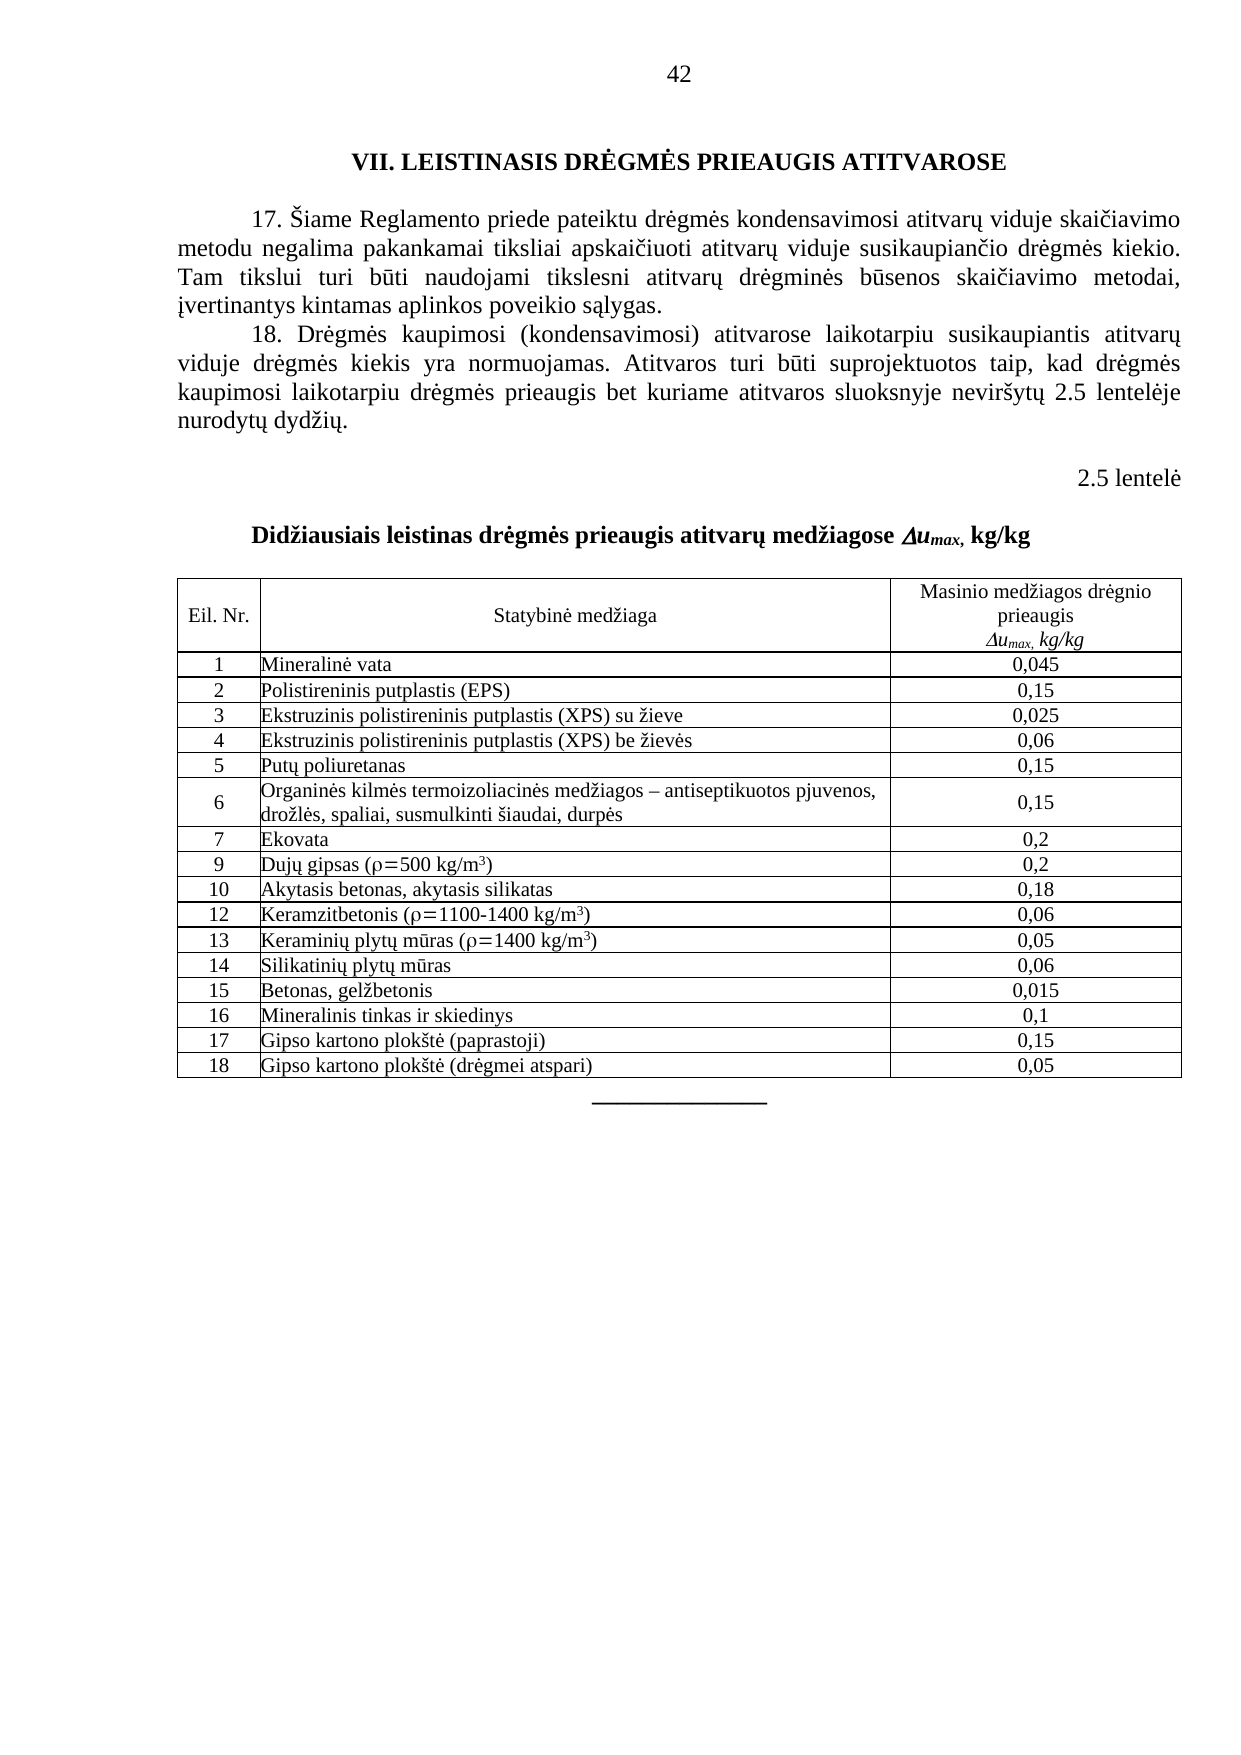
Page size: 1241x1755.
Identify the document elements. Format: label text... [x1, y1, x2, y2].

table_cell Mineralinis tinkas ir skiedinys [261, 1003, 890, 1027]
table_cell 0,06 [891, 728, 1181, 752]
table_cell Mineralinė vata [261, 653, 890, 676]
table_header Masinio medžiagos drėgnio prieaugis umax, kg/kg [891, 579, 1181, 651]
text Didžiausiais leistinas drėgmės prieaugis atitvarų medžiagose umax, kg/kg [177, 521, 1181, 549]
table_cell 9 [178, 852, 260, 876]
text 18. Drėgmės kaupimosi (kondensavimosi) atitvarose laikotarpiu susikaupiantis atitvarų viduje drėgmės kiekis yra normuojamas. Atitvaros turi būti suprojektuotos taip, kad drėgmės kaupimosi laikotarpiu drėgmės prieaugis bet kuriame atitvaros sluoksnyje neviršytų 2.5 lentelėje nurodytų dydžių. [177, 319, 1181, 434]
text ______________ [177, 1078, 1181, 1107]
table_cell 0,045 [891, 653, 1181, 676]
table_cell Dujų gipsas (500 kg/m3) [261, 852, 890, 876]
table_cell 0,18 [891, 877, 1181, 901]
table_cell 0,05 [891, 928, 1181, 952]
table_cell 3 [178, 703, 260, 727]
table_cell 14 [178, 953, 260, 977]
table_cell 6 [178, 778, 260, 826]
table_cell 0,2 [891, 852, 1181, 876]
table_cell 18 [178, 1053, 260, 1077]
table_cell Akytasis betonas, akytasis silikatas [261, 877, 890, 901]
table_cell Gipso kartono plokštė (paprastoji) [261, 1028, 890, 1052]
table_cell 15 [178, 978, 260, 1002]
table_cell 10 [178, 877, 260, 901]
table_cell 4 [178, 728, 260, 752]
table_cell 0,15 [891, 678, 1181, 702]
table_cell 0,2 [891, 827, 1181, 851]
table_header Eil. Nr. [178, 579, 260, 651]
table_cell 0,06 [891, 953, 1181, 977]
table_cell 2 [178, 678, 260, 702]
table_cell 17 [178, 1028, 260, 1052]
table_cell 12 [178, 903, 260, 926]
text VII. LEISTINASIS DRĖGMĖS PRIEAUGIS ATITVAROSE [177, 147, 1181, 176]
table_cell Ekovata [261, 827, 890, 851]
table_cell Polistireninis putplastis (EPS) [261, 678, 890, 702]
table_cell Betonas, gelžbetonis [261, 978, 890, 1002]
table_cell Putų poliuretanas [261, 753, 890, 777]
table_cell 16 [178, 1003, 260, 1027]
table_cell Ekstruzinis polistireninis putplastis (XPS) su žieve [261, 703, 890, 727]
table_cell Ekstruzinis polistireninis putplastis (XPS) be žievės [261, 728, 890, 752]
table_cell 0,1 [891, 1003, 1181, 1027]
table_cell Keraminių plytų mūras (1400 kg/m3) [261, 928, 890, 952]
table_cell 0,025 [891, 703, 1181, 727]
table_cell 7 [178, 827, 260, 851]
table_cell 0,05 [891, 1053, 1181, 1077]
table_cell 0,06 [891, 903, 1181, 926]
table_header Statybinė medžiaga [261, 579, 890, 651]
table_cell 13 [178, 928, 260, 952]
table_cell Gipso kartono plokštė (drėgmei atspari) [261, 1053, 890, 1077]
text 17. Šiame Reglamento priede pateiktu drėgmės kondensavimosi atitvarų viduje skaičiavimo metodu negalima pakankamai tiksliai apskaičiuoti atitvarų viduje susikaupiančio drėgmės kiekio. Tam tikslui turi būti naudojami tikslesni atitvarų drėgminės būsenos skaičiavimo metodai, įvertinantys kintamas aplinkos poveikio sąlygas. [177, 204, 1181, 319]
table_cell 0,15 [891, 1028, 1181, 1052]
table_cell 0,15 [891, 753, 1181, 777]
table_cell Silikatinių plytų mūras [261, 953, 890, 977]
table_cell Organinės kilmės termoizoliacinės medžiagos – antiseptikuotos pjuvenos, drožlės, spaliai, susmulkinti šiaudai, durpės [261, 778, 890, 826]
table_cell 1 [178, 653, 260, 676]
table_cell 5 [178, 753, 260, 777]
table_cell Keramzitbetonis (1100-1400 kg/m3) [261, 903, 890, 926]
text 2.5 lentelė [177, 463, 1181, 492]
table_cell 0,15 [891, 778, 1181, 826]
table_cell 0,015 [891, 978, 1181, 1002]
